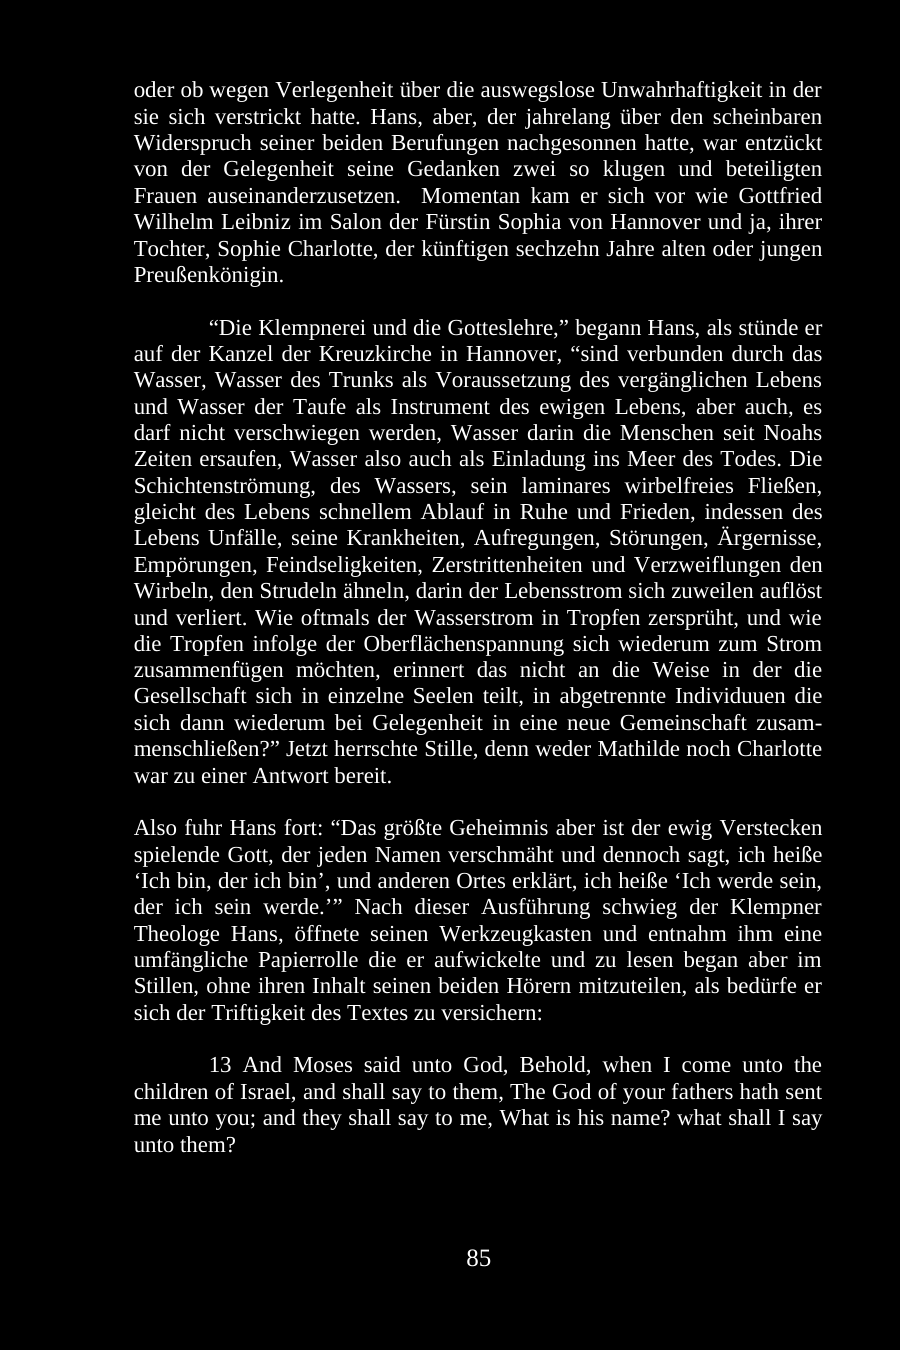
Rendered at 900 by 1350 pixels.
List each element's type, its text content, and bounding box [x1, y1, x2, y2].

text Also fuhr Hans fort: “Das größte Geheimnis aber ist der ewig Verstecken spielende Gott, der jeden Namen verschmäht und dennoch sagt, ich heiße ‘Ich bin, der ich bin’, und anderen Ortes erklärt, ich heiße ‘Ich werde sein, der ich sein werde.’” Nach dieser Ausführung schwieg der Klempner Theologe Hans, öffnete seinen Werkzeugkasten und entnahm ihm eine umfängliche Papierrolle die er aufwickelte und zu lesen began aber im Stillen, ohne ihren Inhalt seinen beiden Hörern mitzuteilen, als bedürfe er sich der Triftigkeit des Textes zu versichern: [133, 814, 823, 1025]
text 13 And Moses said unto God, Behold, when I come unto the children of Israel, and shall say to them, The God of your fathers hath sent me unto you; and they shall say to me, What is his name? what shall I say unto them? [133, 1052, 823, 1157]
text “Die Klempnerei und die Gotteslehre,” begann Hans, als stünde er auf der Kanzel der Kreuzkirche in Hannover, “sind verbunden durch das Wasser, Wasser des Trunks als Voraussetzung des vergänglichen Lebens und Wasser der Taufe als Instrument des ewigen Lebens, aber auch, es darf nicht verschwiegen werden, Wasser darin die Menschen seit Noahs Zeiten ersaufen, Wasser also auch als Einladung ins Meer des Todes. Die Schichtenströmung, des Wassers, sein laminares wirbelfreies Fließen, gleicht des Lebens schnellem Ablauf in Ruhe und Frieden, indessen des Lebens Unfälle, seine Krankheiten, Aufregungen, Störungen, Ärgernisse, Empörungen, Feindseligkeiten, Zerstrittenheiten und Verzweiflungen den Wirbeln, den Strudeln ähneln, darin der Lebensstrom sich zuweilen auflöst und verliert. Wie oftmals der Wasserstrom in Tropfen zersprüht, und wie die Tropfen infolge der Oberflächenspannung sich wiederum zum Strom zusammenfügen möchten, erinnert das nicht an die Weise in der die Gesellschaft sich in einzelne Seelen teilt, in abgetrennte Individuuen die sich dann wiederum bei Gelegenheit in eine neue Gemeinschaft zusam-menschließen?” Jetzt herrschte Stille, denn weder Mathilde noch Charlotte war zu einer Antwort bereit. [133, 314, 823, 788]
text oder ob wegen Verlegenheit über die auswegslose Unwahrhaftigkeit in der sie sich verstrickt hatte. Hans, aber, der jahrelang über den scheinbaren Widerspruch seiner beiden Berufungen nachgesonnen hatte, war entzückt von der Gelegenheit seine Gedanken zwei so klugen und beteiligten Frauen auseinanderzusetzen. Momentan kam er sich vor wie Gottfried Wilhelm Leibniz im Salon der Fürstin Sophia von Hannover und ja, ihrer Tochter, Sophie Charlotte, der künftigen sechzehn Jahre alten oder jungen Preußenkönigin. [133, 76, 823, 287]
